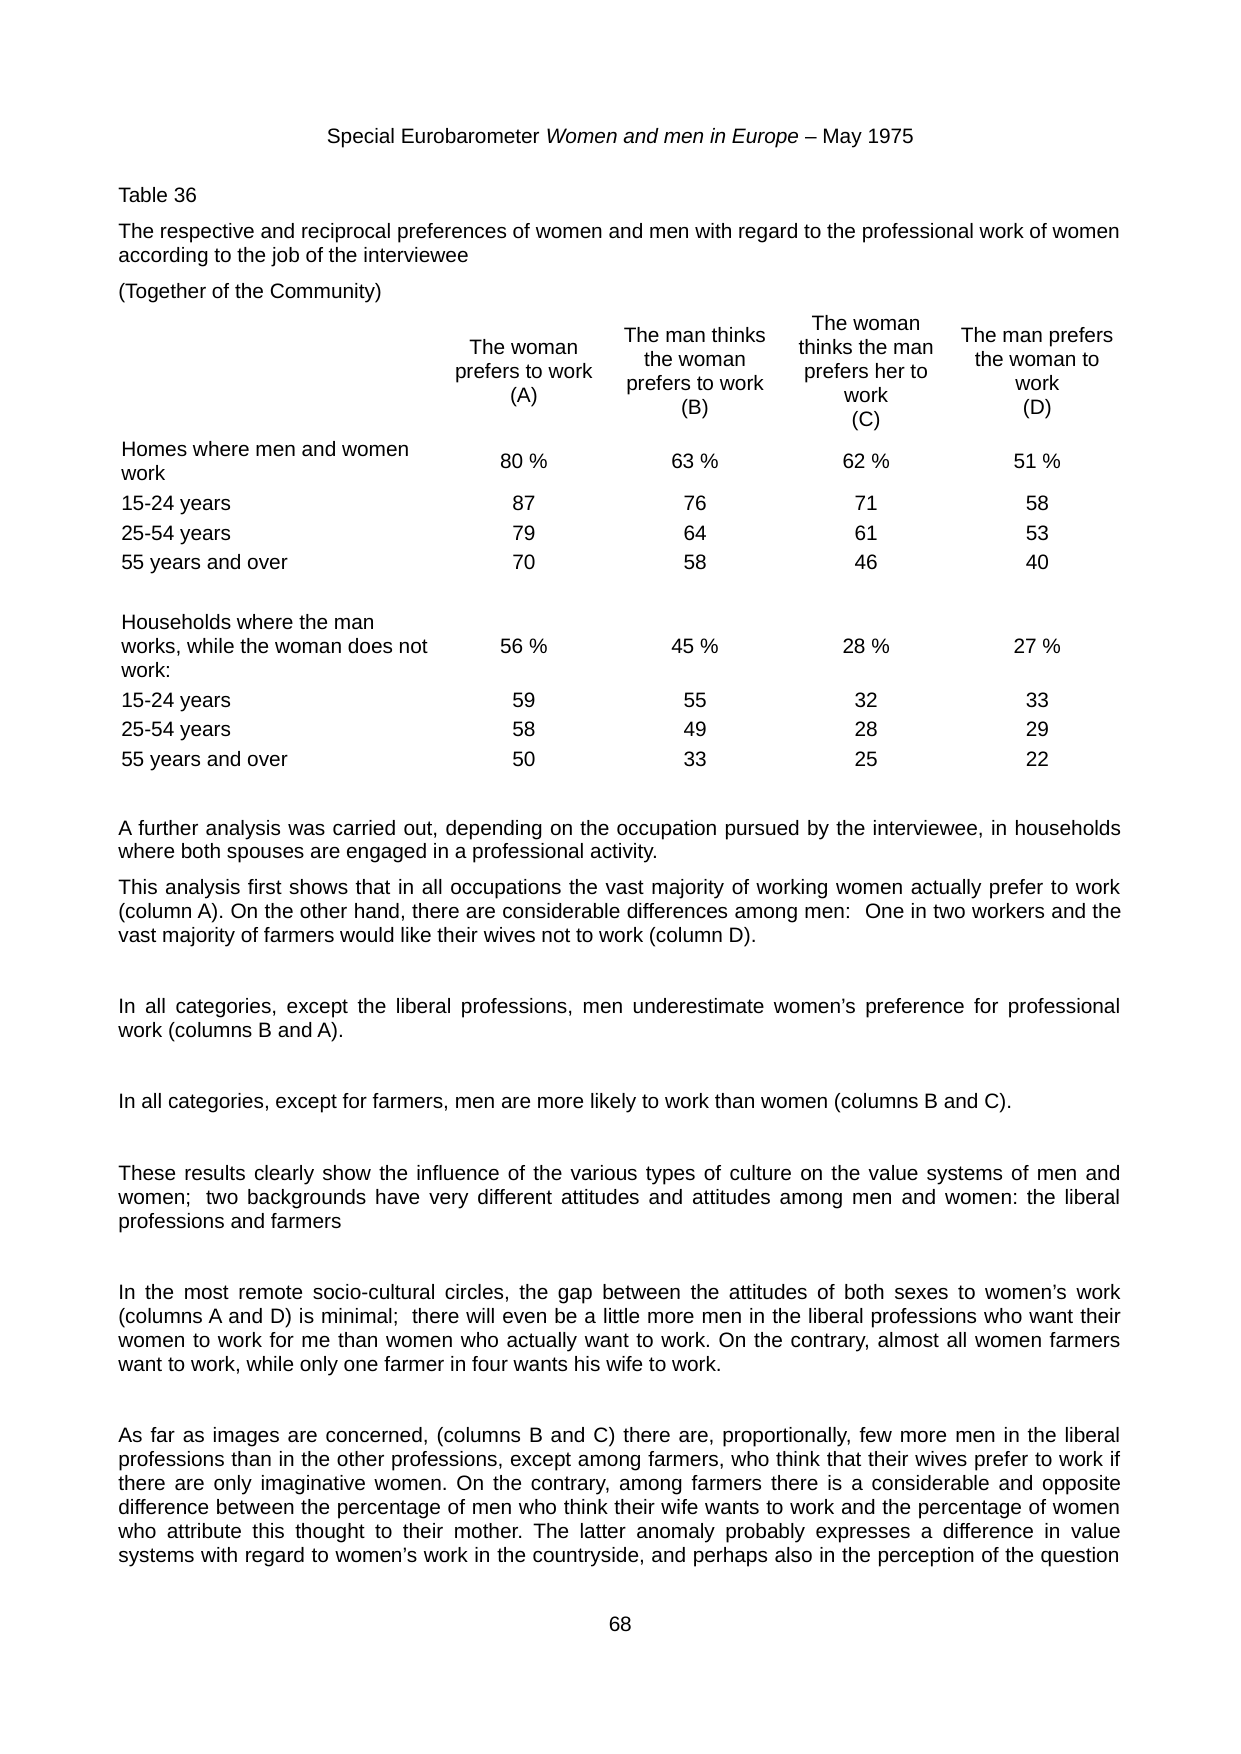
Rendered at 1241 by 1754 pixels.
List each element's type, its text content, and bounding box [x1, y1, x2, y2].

table_cell 27 % [951, 607, 1123, 684]
table_header The woman thinks the man prefers her to work (C) [780, 308, 951, 434]
table_cell 59 [438, 685, 609, 714]
table_cell [609, 577, 780, 607]
table_cell 46 [780, 547, 951, 577]
table_cell 87 [438, 488, 609, 517]
table_cell 70 [438, 547, 609, 577]
text This analysis first shows that in all occupations the vast majority of working women actually prefer to work (column A). On the other hand, there are considerable differences among men: One in two workers and the vast majority of farmers would like their wives not to work (column D). [118, 875, 1122, 947]
table_cell 15-24 years [118, 685, 438, 714]
text (Together of the Community) [118, 278, 1122, 302]
table_cell 63 % [609, 434, 780, 488]
table_header The woman prefers to work (A) [438, 308, 609, 434]
table_cell 40 [951, 547, 1123, 577]
table_cell [780, 577, 951, 607]
text A further analysis was carried out, depending on the occupation pursued by the interviewee, in households where both spouses are engaged in a professional activity. [118, 815, 1122, 863]
table_cell 80 % [438, 434, 609, 488]
table_cell 71 [780, 488, 951, 517]
table_cell 25-54 years [118, 714, 438, 744]
table_cell [951, 577, 1123, 607]
table_cell 25-54 years [118, 518, 438, 547]
table_cell Homes where men and women work [118, 434, 438, 488]
table_cell 28 [780, 714, 951, 744]
table_cell 55 years and over [118, 744, 438, 774]
text These results clearly show the influence of the various types of culture on the value systems of men and women; two backgrounds have very different attitudes and attitudes among men and women: the liberal professions and farmers [118, 1161, 1122, 1232]
table_cell 33 [951, 685, 1123, 714]
table_cell [438, 577, 609, 607]
text In all categories, except the liberal professions, men underestimate women’s preference for professional work (columns B and A). [118, 994, 1122, 1042]
table_cell 33 [609, 744, 780, 774]
table_cell 22 [951, 744, 1123, 774]
table_cell 55 years and over [118, 547, 438, 577]
text In all categories, except for farmers, men are more likely to work than women (columns B and C). [118, 1089, 1122, 1113]
table_cell 55 [609, 685, 780, 714]
table_cell [118, 577, 438, 607]
table_cell 61 [780, 518, 951, 547]
table_header The man prefers the woman to work (D) [951, 308, 1123, 434]
table_cell 28 % [780, 607, 951, 684]
table_cell 49 [609, 714, 780, 744]
text In the most remote socio-cultural circles, the gap between the attitudes of both sexes to women’s work (columns A and D) is minimal; there will even be a little more men in the liberal professions who want their women to work for me than women who actually want to work. On the contrary, almost all women farmers want to work, while only one farmer in four wants his wife to work. [118, 1280, 1122, 1376]
table_cell 45 % [609, 607, 780, 684]
table_cell 62 % [780, 434, 951, 488]
table_header [118, 308, 438, 434]
table_cell 15-24 years [118, 488, 438, 517]
table_cell 51 % [951, 434, 1123, 488]
table_cell 25 [780, 744, 951, 774]
text Table 36 [118, 183, 1122, 207]
table_cell 50 [438, 744, 609, 774]
table_cell 58 [609, 547, 780, 577]
table_cell 32 [780, 685, 951, 714]
table_cell 53 [951, 518, 1123, 547]
table_cell 56 % [438, 607, 609, 684]
table_cell Households where the man works, while the woman does not work: [118, 607, 438, 684]
table_cell 58 [438, 714, 609, 744]
table_cell 64 [609, 518, 780, 547]
table_cell 79 [438, 518, 609, 547]
table_cell 58 [951, 488, 1123, 517]
table_cell 29 [951, 714, 1123, 744]
table_header The man thinks the woman prefers to work (B) [609, 308, 780, 434]
text The respective and reciprocal preferences of women and men with regard to the professional work of women according to the job of the interviewee [118, 219, 1122, 267]
text As far as images are concerned, (columns B and C) there are, proportionally, few more men in the liberal professions than in the other professions, except among farmers, who think that their wives prefer to work if there are only imaginative women. On the contrary, among farmers there is a considerable and opposite difference between the percentage of men who think their wife wants to work and the percentage of women who attribute this thought to their mother. The latter anomaly probably expresses a difference in value systems with regard to women’s work in the countryside, and perhaps also in the perception of the question [118, 1423, 1122, 1567]
table_cell 76 [609, 488, 780, 517]
